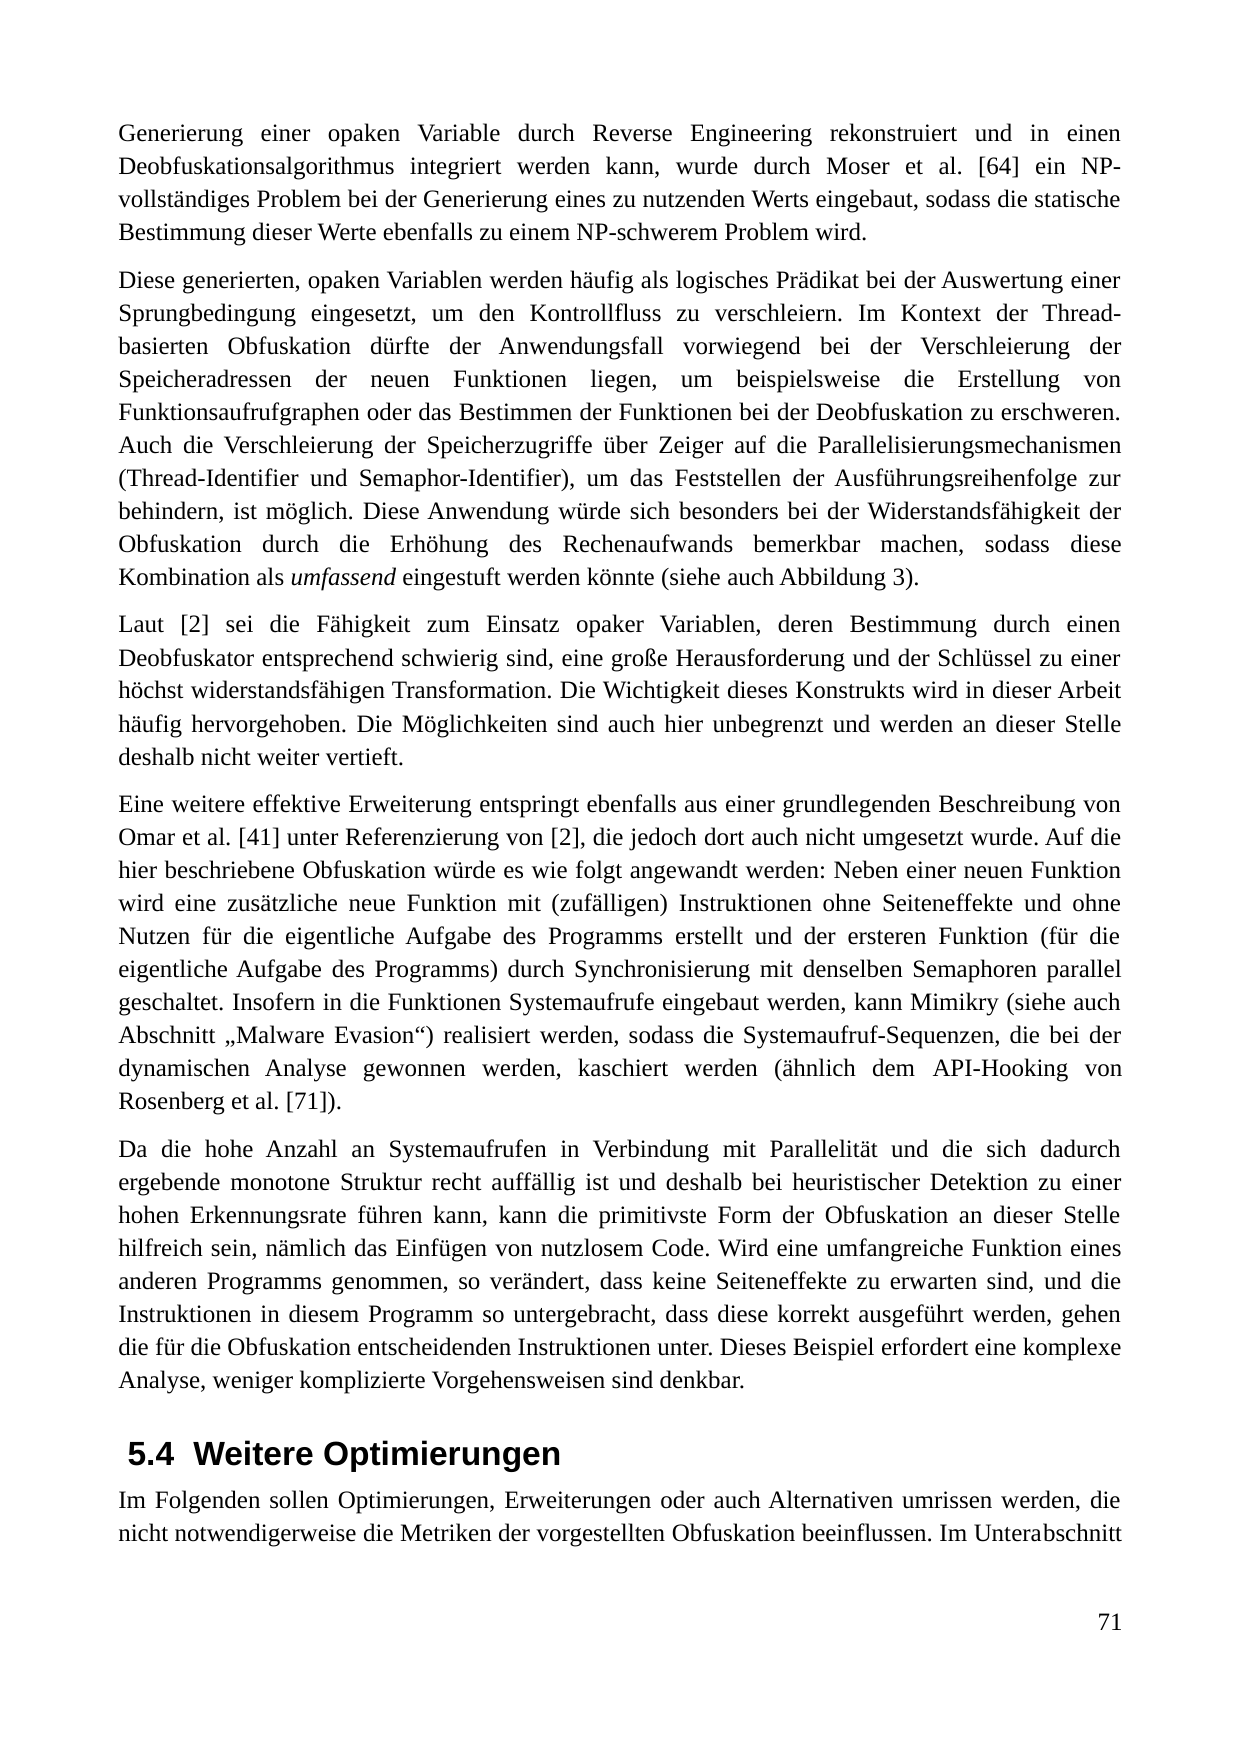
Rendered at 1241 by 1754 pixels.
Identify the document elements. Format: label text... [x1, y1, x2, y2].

text Diese generierten, opaken Variablen werden häufig als logisches Prädikat bei der Auswertung einer Sprungbedingung eingesetzt, um den Kontrollfluss zu verschleiern. Im Kontext der Thread-basierten Obfuskation dürfte der Anwendungsfall vorwiegend bei der Verschleierung der Speicheradressen der neuen Funktionen liegen, um beispielsweise die Erstellung von Funktionsaufrufgraphen oder das Bestimmen der Funktionen bei der Deobfuskation zu erschweren. Auch die Verschleierung der Speicherzugriffe über Zeiger auf die Parallelisierungsmechanismen (Thread-Identifier und Semaphor-Identifier), um das Feststellen der Ausführungsreihenfolge zur behindern, ist möglich. Diese Anwendung würde sich besonders bei der Widerstandsfähigkeit der Obfuskation durch die Erhöhung des Rechenaufwands bemerkbar machen, sodass diese Kombination als umfassend eingestuft werden könnte (siehe auch Abbildung 3). [118, 265, 1122, 591]
text Da die hohe Anzahl an Systemaufrufen in Verbindung mit Parallelität und die sich dadurch ergebende monotone Struktur recht auffällig ist und deshalb bei heuristischer Detektion zu einer hohen Erkennungsrate führen kann, kann die primitivste Form der Obfuskation an dieser Stelle hilfreich sein, nämlich das Einfügen von nutzlosem Code. Wird eine umfangreiche Funktion eines anderen Programms genommen, so verändert, dass keine Seiteneffekte zu erwarten sind, und die Instruktionen in diesem Programm so untergebracht, dass diese korrekt ausgeführt werden, gehen die für die Obfuskation entscheidenden Instruktionen unter. Dieses Beispiel erfordert eine komplexe Analyse, weniger komplizierte Vorgehensweisen sind denkbar. [118, 1134, 1122, 1394]
text Eine weitere effektive Erweiterung entspringt ebenfalls aus einer grundlegenden Beschreibung von Omar et al. [41] unter Referenzierung von [2], die jedoch dort auch nicht umgesetzt wurde. Auf die hier beschriebene Obfuskation würde es wie folgt angewandt werden: Neben einer neuen Funktion wird eine zusätzliche neue Funktion mit (zufälligen) Instruktionen ohne Seiteneffekte und ohne Nutzen für die eigentliche Aufgabe des Programms erstellt und der ersteren Funktion (für die eigentliche Aufgabe des Programms) durch Synchronisierung mit denselben Semaphoren parallel geschaltet. Insofern in die Funktionen Systemaufrufe eingebaut werden, kann Mimikry (siehe auch Abschnitt „Malware Evasion“) realisiert werden, sodass die Systemaufruf-Sequenzen, die bei der dynamischen Analyse gewonnen werden, kaschiert werden (ähnlich dem API-Hooking von Rosenberg et al. [71]). [118, 789, 1122, 1115]
text Im Folgenden sollen Optimierungen, Erweiterungen oder auch Alternativen umrissen werden, die nicht notwendigerweise die Metriken der vorgestellten Obfuskation beeinflussen. Im Unterabschnitt [118, 1485, 1122, 1547]
text Generierung einer opaken Variable durch Reverse Engineering rekonstruiert und in einen Deobfuskationsalgorithmus integriert werden kann, wurde durch Moser et al. [64] ein NP-vollständiges Problem bei der Generierung eines zu nutzenden Werts eingebaut, sodass die statische Bestimmung dieser Werte ebenfalls zu einem NP-schwerem Problem wird. [118, 118, 1122, 246]
subtitle Weitere Optimierungen [118, 1434, 1122, 1472]
text Laut [2] sei die Fähigkeit zum Einsatz opaker Variablen, deren Bestimmung durch einen Deobfuskator entsprechend schwierig sind, eine große Herausforderung und der Schlüssel zu einer höchst widerstandsfähigen Transformation. Die Wichtigkeit dieses Konstrukts wird in dieser Arbeit häufig hervorgehoben. Die Möglichkeiten sind auch hier unbegrenzt und werden an dieser Stelle deshalb nicht weiter vertieft. [118, 609, 1122, 770]
